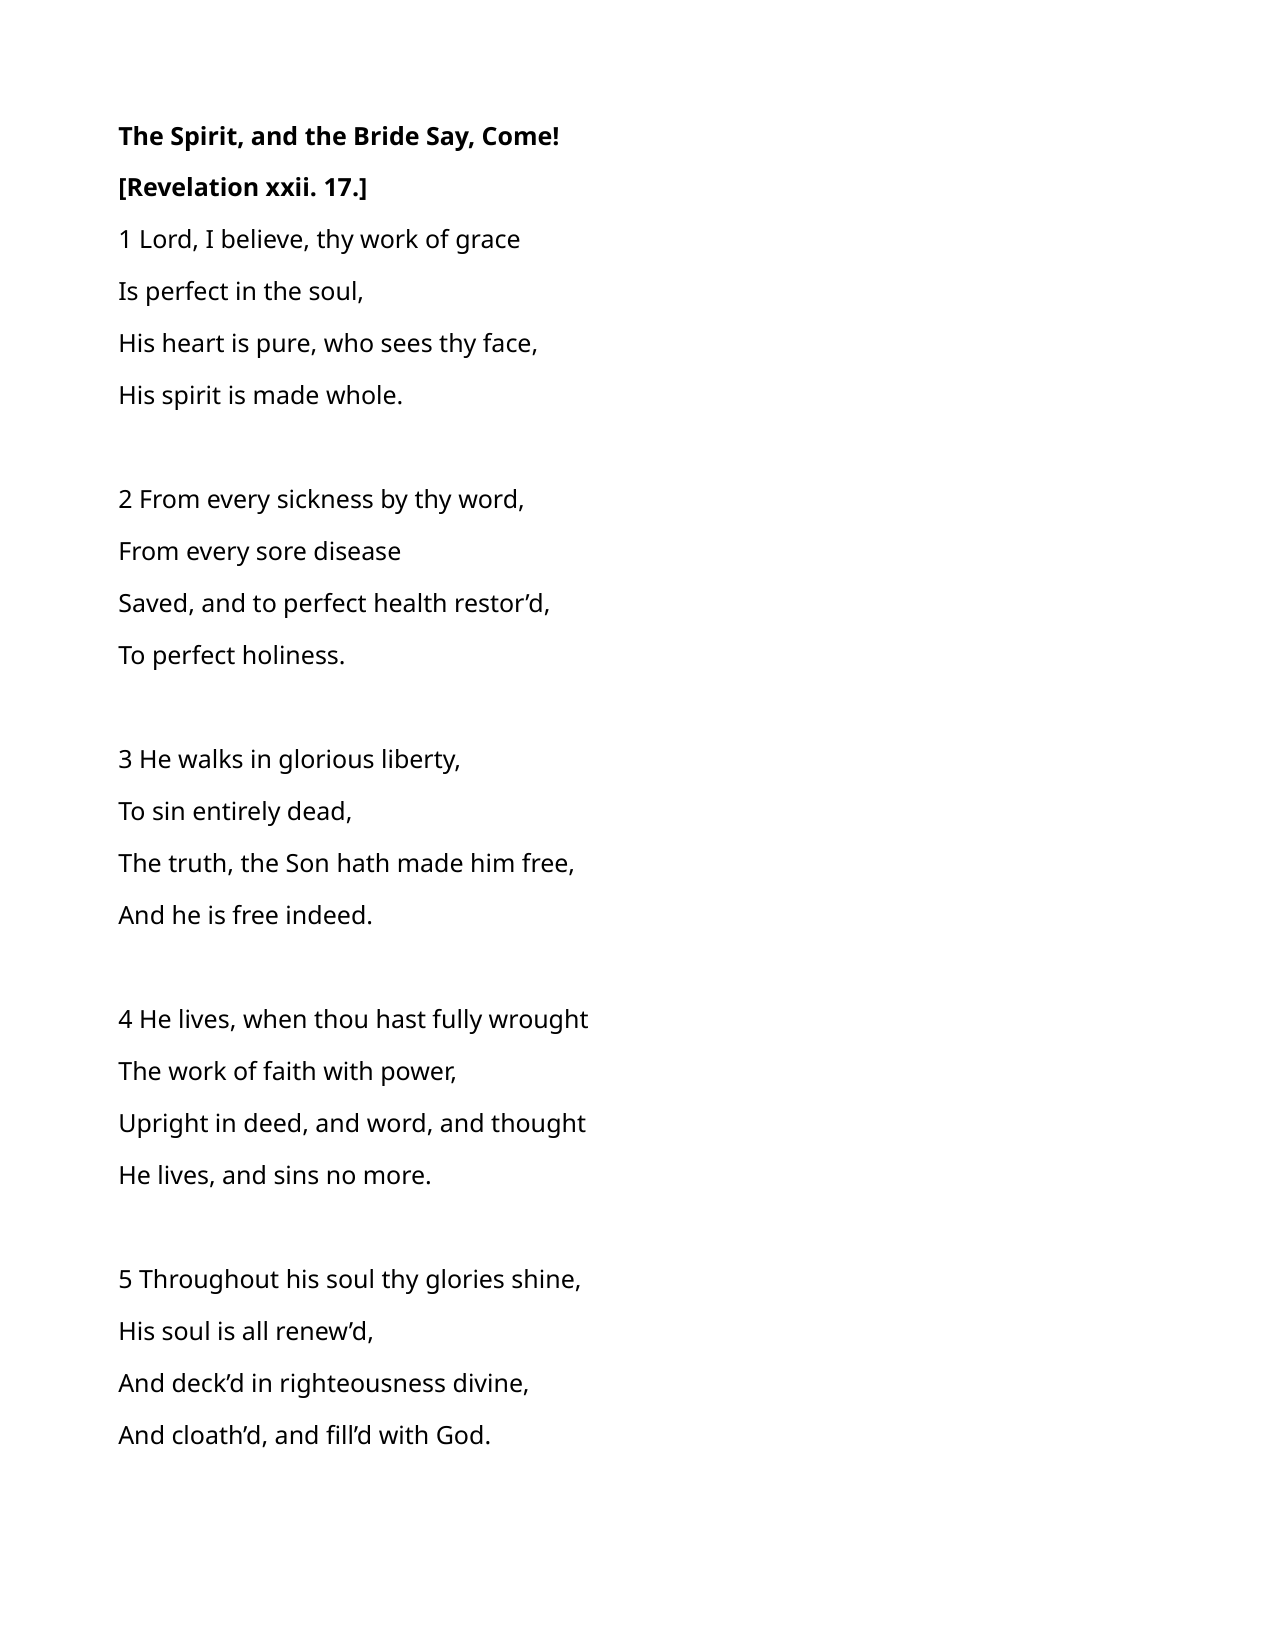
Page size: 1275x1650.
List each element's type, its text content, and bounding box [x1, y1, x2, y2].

text [Revelation xxii. 17.] [118, 170, 1157, 204]
text 5 Throughout his soul thy glories shine, [118, 1262, 1157, 1296]
text The Spirit, and the Bride Say, Come! [118, 118, 1157, 152]
text And deck’d in righteousness divine, [118, 1366, 1157, 1400]
text And cloath’d, and fill’d with God. [118, 1418, 1157, 1452]
text His spirit is made whole. [118, 378, 1157, 412]
text The truth, the Son hath made him free, [118, 846, 1157, 880]
text His heart is pure, who sees thy face, [118, 326, 1157, 360]
text To perfect holiness. [118, 638, 1157, 672]
text Is perfect in the soul, [118, 274, 1157, 308]
text His soul is all renew’d, [118, 1314, 1157, 1348]
text 3 He walks in glorious liberty, [118, 742, 1157, 776]
text 4 He lives, when thou hast fully wrought [118, 1002, 1157, 1036]
text 2 From every sickness by thy word, [118, 482, 1157, 516]
text He lives, and sins no more. [118, 1158, 1157, 1192]
text And he is free indeed. [118, 898, 1157, 932]
text 1 Lord, I believe, thy work of grace [118, 222, 1157, 256]
text From every sore disease [118, 534, 1157, 568]
text Saved, and to perfect health restor’d, [118, 586, 1157, 620]
text The work of faith with power, [118, 1054, 1157, 1088]
text Upright in deed, and word, and thought [118, 1106, 1157, 1140]
text To sin entirely dead, [118, 794, 1157, 828]
